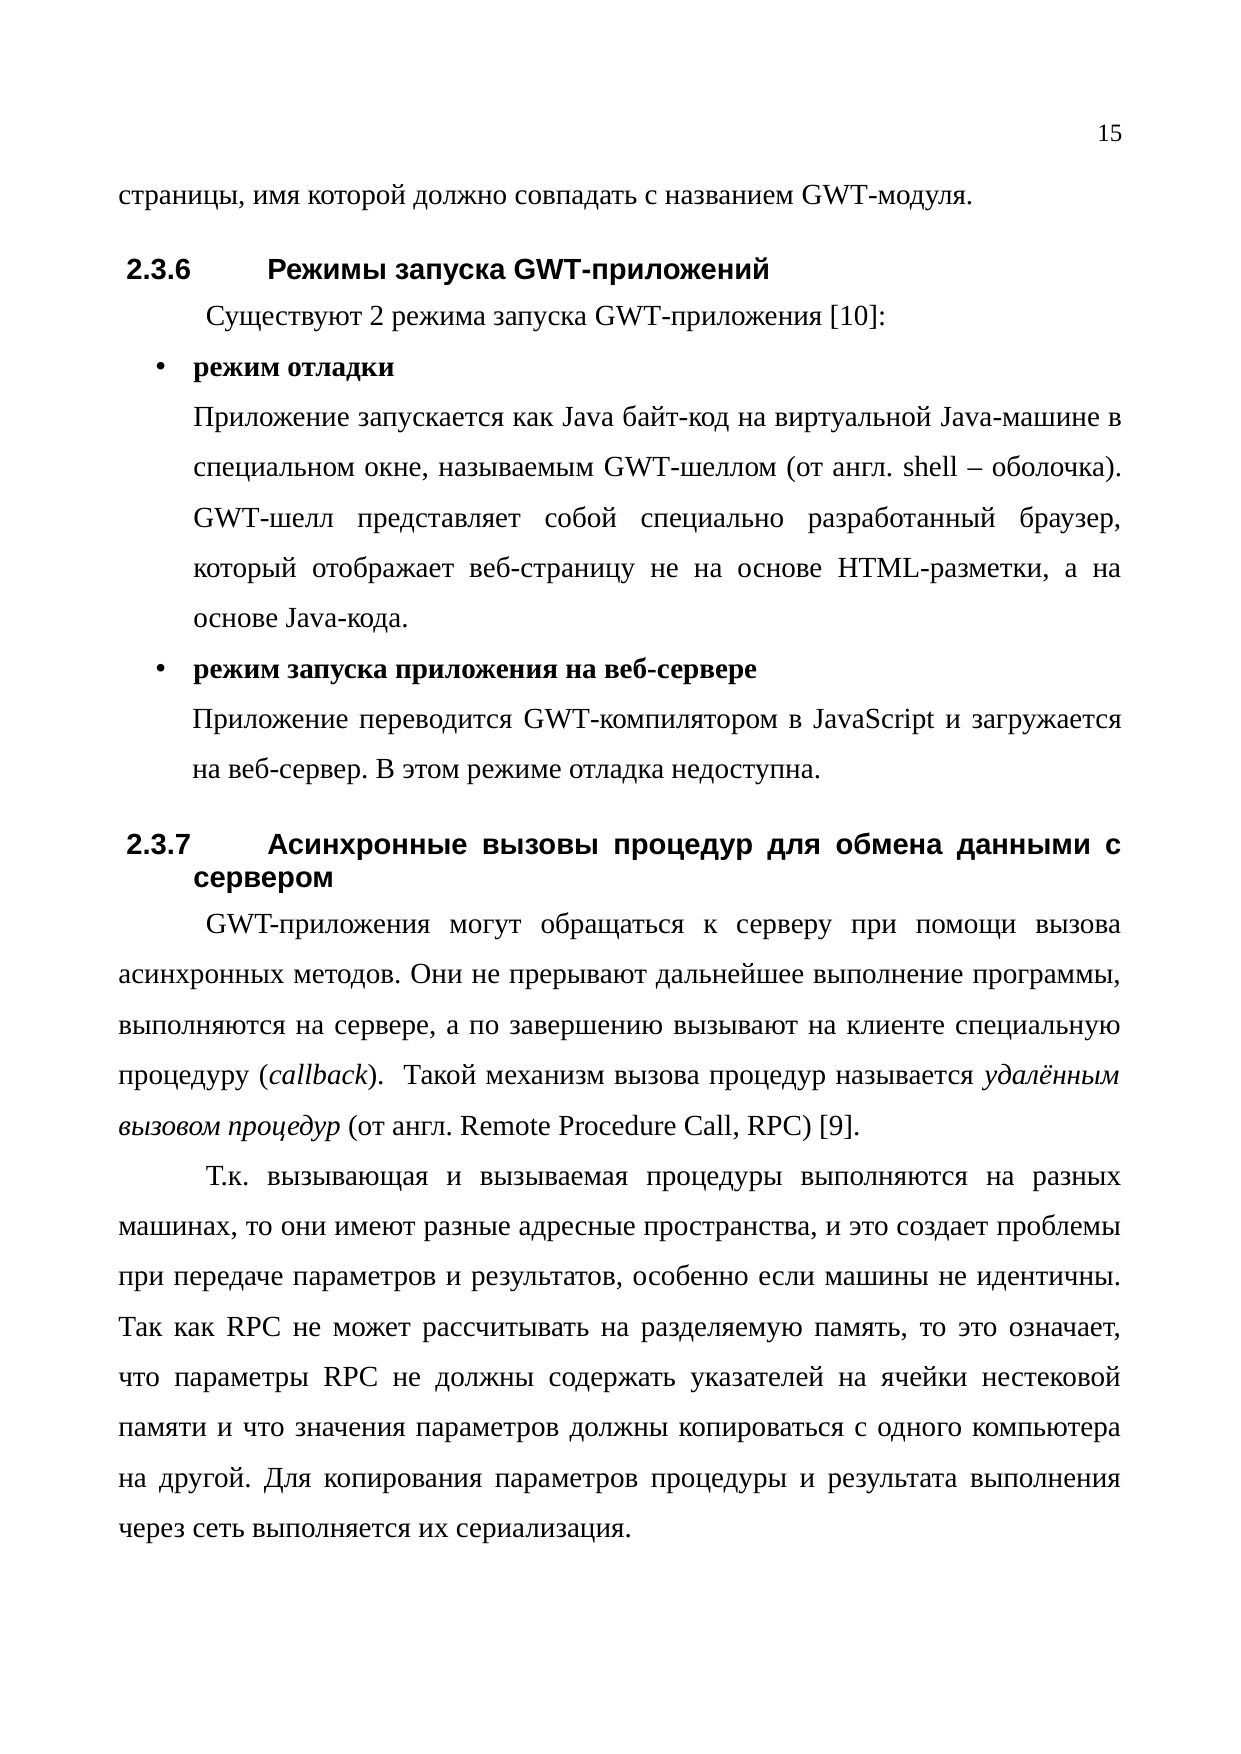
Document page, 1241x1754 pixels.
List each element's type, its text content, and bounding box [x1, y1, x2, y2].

list режим запуска приложения на веб-сервере [156, 651, 1122, 684]
list Приложение запускается как Java байт-код на виртуальной Java-машине в специальном окне, называемым GWT-шеллом (от англ. shell – оболочка). GWT-шелл представляет собой специально разработанный браузер, который отображает веб-страницу не на основе HTML-разметки, а на основе Java-кода. [156, 399, 1122, 634]
list режим отладки [156, 349, 1122, 382]
list Приложение переводится GWT-компилятором в JavaScript и загружается на веб-сервер. В этом режиме отладка недоступна. [154, 701, 1122, 785]
subtitle Режимы запуска GWT-приложений [118, 252, 1122, 286]
text Т.к. вызывающая и вызываемая процедуры выполняются на разных машинах, то они имеют разные адресные пространства, и это создает проблемы при передаче параметров и результатов, особенно если машины не идентичны. Так как RPC не может рассчитывать на разделяемую память, то это означает, что параметры RPC не должны содержать указателей на ячейки нестековой памяти и что значения параметров должны копироваться с одного компьютера на другой. Для копирования параметров процедуры и результата выполнения через сеть выполняется их сериализация. [118, 1158, 1122, 1544]
text GWT-приложения могут обращаться к серверу при помощи вызова асинхронных методов. Они не прерывают дальнейшее выполнение программы, выполняются на сервере, а по завершению вызывают на клиенте специальную процедуру (callback). Такой механизм вызова процедур называется удалённым вызовом процедур (от англ. Remote Procedure Call, RPC) [9]. [118, 906, 1122, 1141]
text Существуют 2 режима запуска GWT-приложения [10]: [118, 298, 1122, 332]
subtitle Асинхронные вызовы процедур для обмена данными с сервером [118, 827, 1122, 894]
text страницы, имя которой должно совпадать с названием GWT-модуля. [118, 177, 1122, 211]
